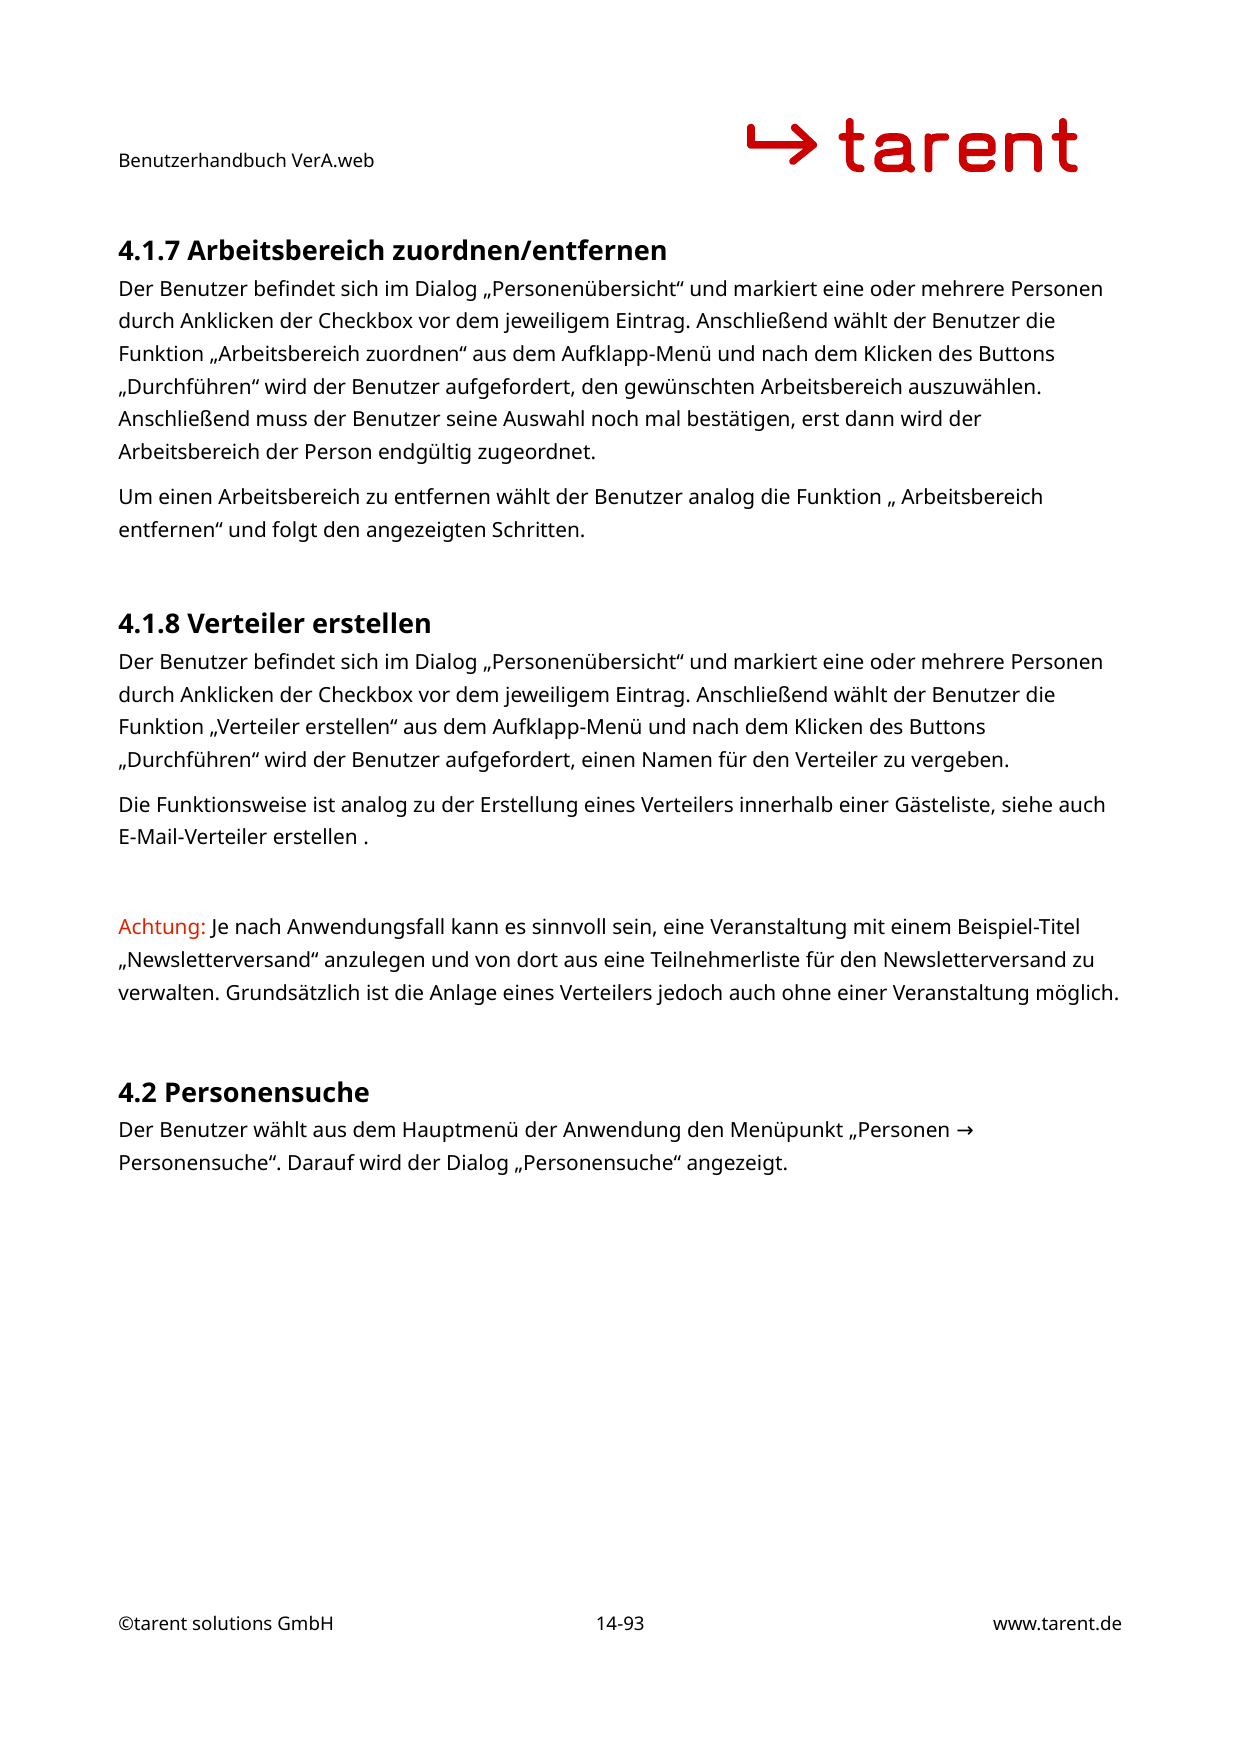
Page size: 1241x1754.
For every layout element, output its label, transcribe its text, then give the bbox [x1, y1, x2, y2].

subtitle Arbeitsbereich zuordnen/entfernen [118, 232, 1122, 268]
text Achtung: Je nach Anwendungsfall kann es sinnvoll sein, eine Veranstaltung mit einem Beispiel-Titel „Newsletterversand“ anzulegen und von dort aus eine Teilnehmerliste für den Newsletterversand zu verwalten. Grundsätzlich ist die Anlage eines Verteilers jedoch auch ohne einer Veranstaltung möglich. [118, 912, 1122, 1006]
subtitle Verteiler erstellen [118, 605, 1122, 642]
subtitle Personensuche [118, 1073, 1122, 1110]
text Der Benutzer befindet sich im Dialog „Personenübersicht“ und markiert eine oder mehrere Personen durch Anklicken der Checkbox vor dem jeweiligem Eintrag. Anschließend wählt der Benutzer die Funktion „Verteiler erstellen“ aus dem Aufklapp-Menü und nach dem Klicken des Buttons „Durchführen“ wird der Benutzer aufgefordert, einen Namen für den Verteiler zu vergeben. [118, 647, 1122, 773]
text Um einen Arbeitsbereich zu entfernen wählt der Benutzer analog die Funktion „ Arbeitsbereich entfernen“ und folgt den angezeigten Schritten. [118, 482, 1122, 543]
text Der Benutzer wählt aus dem Hauptmenü der Anwendung den Menüpunkt „Personen → Personensuche“. Darauf wird der Dialog „Personensuche“ angezeigt. [118, 1115, 1122, 1176]
text Die Funktionsweise ist analog zu der Erstellung eines Verteilers innerhalb einer Gästeliste, siehe auch E-Mail-Verteiler erstellen . [118, 790, 1122, 851]
text Der Benutzer befindet sich im Dialog „Personenübersicht“ und markiert eine oder mehrere Personen durch Anklicken der Checkbox vor dem jeweiligem Eintrag. Anschließend wählt der Benutzer die Funktion „Arbeitsbereich zuordnen“ aus dem Aufklapp-Menü und nach dem Klicken des Buttons „Durchführen“ wird der Benutzer aufgefordert, den gewünschten Arbeitsbereich auszuwählen. Anschließend muss der Benutzer seine Auswahl noch mal bestätigen, erst dann wird der Arbeitsbereich der Person endgültig zugeordnet. [118, 274, 1122, 466]
